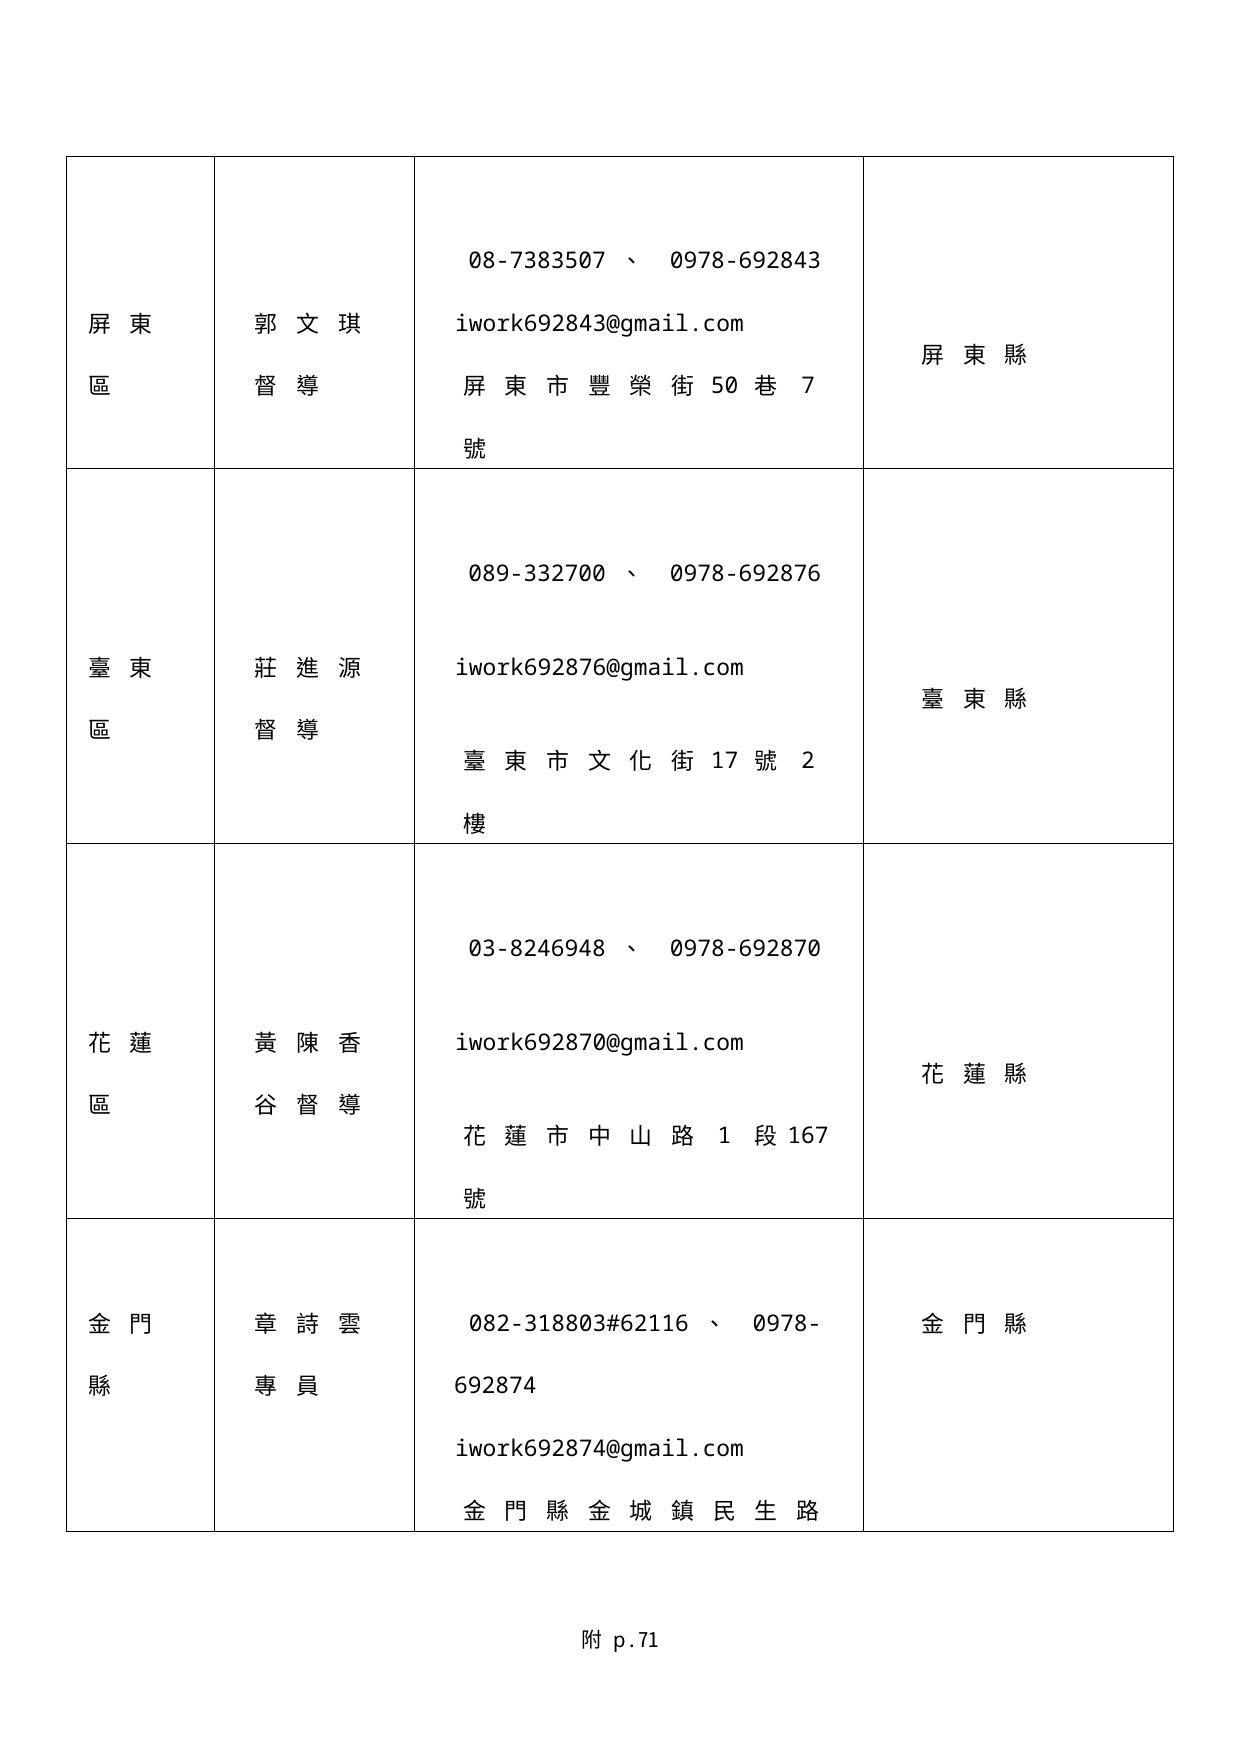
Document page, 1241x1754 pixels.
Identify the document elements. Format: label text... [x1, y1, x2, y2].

table_cell 屏東縣 [864, 157, 1173, 468]
table_cell 089-332700、0978-692876 iwork692876@gmail.com 臺東市文化街17號2樓 [415, 469, 863, 843]
table_cell 臺東縣 [864, 469, 1173, 843]
table_cell 莊進源督導 [215, 469, 414, 843]
table_cell 黃陳香谷督導 [215, 844, 414, 1218]
table_cell 082-318803#62116、0978-692874 iwork692874@gmail.com 金門縣金城鎮民生路 [415, 1219, 863, 1531]
table_cell 章詩雲專員 [215, 1219, 414, 1531]
table_cell 08-7383507、0978-692843 iwork692843@gmail.com 屏東市豐榮街50巷7號 [415, 157, 863, 468]
table_cell 花蓮縣 [864, 844, 1173, 1218]
table_cell 花蓮區 [67, 844, 214, 1218]
table_cell 金門縣 [864, 1219, 1173, 1531]
table_cell 屏東區 [67, 157, 214, 468]
table_cell 03-8246948、0978-692870 iwork692870@gmail.com 花蓮市中山路1段167號 [415, 844, 863, 1218]
table_cell 臺東區 [67, 469, 214, 843]
table_cell 郭文琪督導 [215, 157, 414, 468]
table_cell 金門縣 [67, 1219, 214, 1531]
